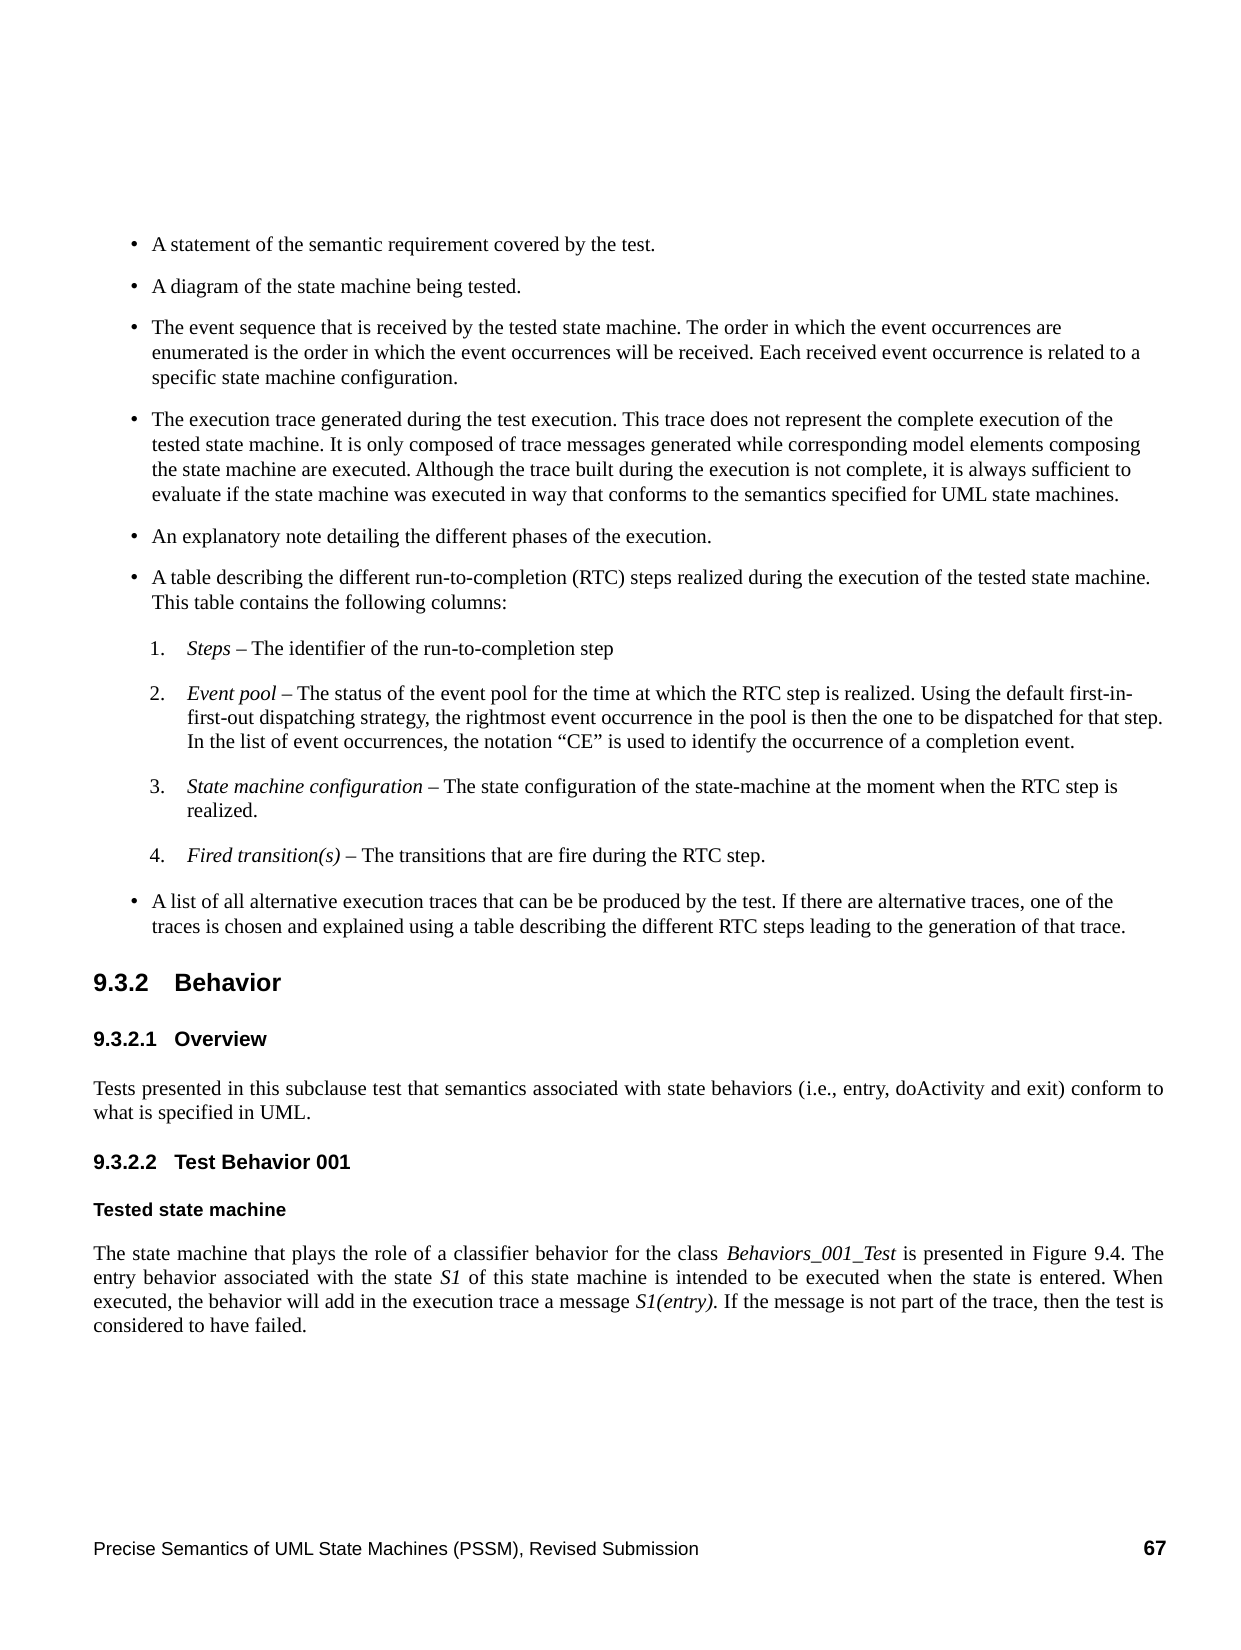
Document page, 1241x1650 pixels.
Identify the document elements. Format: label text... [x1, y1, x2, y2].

list Fired transition(s) – The transitions that are fire during the RTC step. [149, 843, 1164, 867]
list The event sequence that is received by the tested state machine. The order in which the event occurrences are enumerated is the order in which the event occurrences will be received. Each received event occurrence is related to a specific state machine configuration. [131, 314, 1164, 389]
list A statement of the semantic requirement covered by the test. [131, 231, 1164, 256]
list State machine configuration – The state configuration of the state-machine at the moment when the RTC step is realized. [149, 774, 1164, 822]
text Tests presented in this subclause test that semantics associated with state behaviors (i.e., entry, doActivity and exit) conform to what is specified in UML. [93, 1076, 1164, 1124]
text The state machine that plays the role of a classifier behavior for the class Behaviors_001_Test is presented in Figure 9.4. The entry behavior associated with the state S1 of this state machine is intended to be executed when the state is entered. When executed, the behavior will add in the execution trace a message S1(entry). If the message is not part of the trace, then the test is considered to have failed. [93, 1241, 1164, 1337]
list A list of all alternative execution traces that can be be produced by the test. If there are alternative traces, one of the traces is chosen and explained using a table describing the different RTC steps leading to the generation of that trace. [131, 888, 1164, 938]
list An explanatory note detailing the different phases of the execution. [131, 523, 1164, 548]
list A table describing the different run-to-completion (RTC) steps realized during the execution of the tested state machine. This table contains the following columns: [131, 564, 1164, 614]
list Steps – The identifier of the run-to-completion step [149, 635, 1164, 659]
subtitle Test Behavior 001 [93, 1149, 1164, 1174]
list Event pool – The status of the event pool for the time at which the RTC step is realized. Using the default first-in-first-out dispatching strategy, the rightmost event occurrence in the pool is then the one to be dispatched for that step. In the list of event occurrences, the notation “CE” is used to identify the occurrence of a completion event. [149, 681, 1164, 753]
list The execution trace generated during the test execution. This trace does not represent the complete execution of the tested state machine. It is only composed of trace messages generated while corresponding model elements composing the state machine are executed. Although the trace built during the execution is not complete, it is always sufficient to evaluate if the state machine was executed in way that conforms to the semantics specified for UML state machines. [131, 406, 1164, 506]
subtitle Overview [93, 1026, 1164, 1051]
list A diagram of the state machine being tested. [131, 273, 1164, 298]
subtitle Behavior [93, 967, 1164, 996]
subtitle Tested state machine [93, 1199, 1164, 1220]
